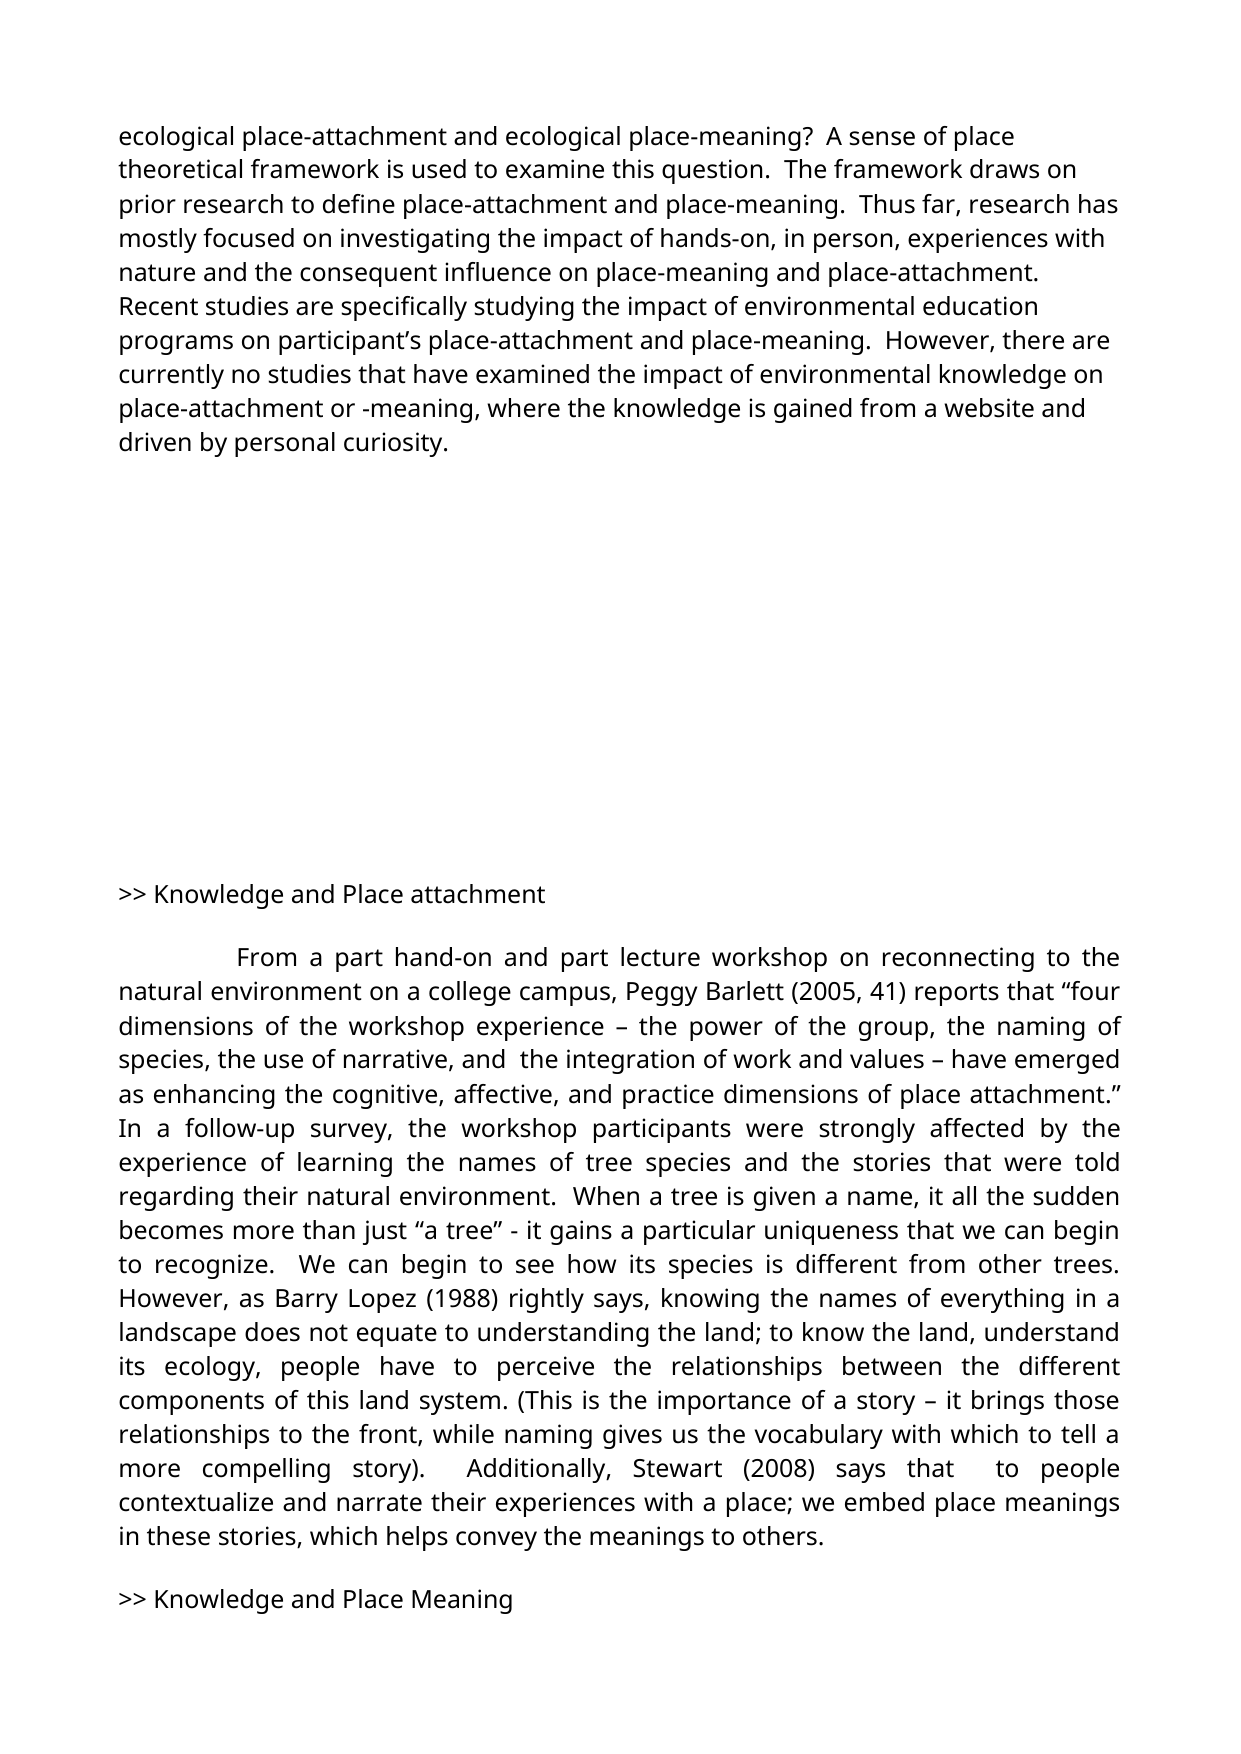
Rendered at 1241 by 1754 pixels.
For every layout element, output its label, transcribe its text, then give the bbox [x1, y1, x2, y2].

text >> Knowledge and Place attachment [118, 877, 1122, 911]
text From a part hand-on and part lecture workshop on reconnecting to the natural environment on a college campus, Peggy Barlett (2005, 41) reports that “four dimensions of the workshop experience – the power of the group, the naming of species, the use of narrative, and the integration of work and values – have emerged as enhancing the cognitive, affective, and practice dimensions of place attachment.” In a follow-up survey, the workshop participants were strongly affected by the experience of learning the names of tree species and the stories that were told regarding their natural environment. When a tree is given a name, it all the sudden becomes more than just “a tree” - it gains a particular uniqueness that we can begin to recognize. We can begin to see how its species is different from other trees. However, as Barry Lopez (1988) rightly says, knowing the names of everything in a landscape does not equate to understanding the land; to know the land, understand its ecology, people have to perceive the relationships between the different components of this land system. (This is the importance of a story – it brings those relationships to the front, while naming gives us the vocabulary with which to tell a more compelling story). Additionally, Stewart (2008) says that to people contextualize and narrate their experiences with a place; we embed place meanings in these stories, which helps convey the meanings to others. [118, 940, 1122, 1553]
text >> Knowledge and Place Meaning [118, 1582, 1122, 1616]
text ecological place-attachment and ecological place-meaning? A sense of place theoretical framework is used to examine this question. The framework draws on prior research to define place-attachment and place-meaning. Thus far, research has mostly focused on investigating the impact of hands-on, in person, experiences with nature and the consequent influence on place-meaning and place-attachment. Recent studies are specifically studying the impact of environmental education programs on participant’s place-attachment and place-meaning. However, there are currently no studies that have examined the impact of environmental knowledge on place-attachment or -meaning, where the knowledge is gained from a website and driven by personal curiosity. [118, 118, 1122, 459]
